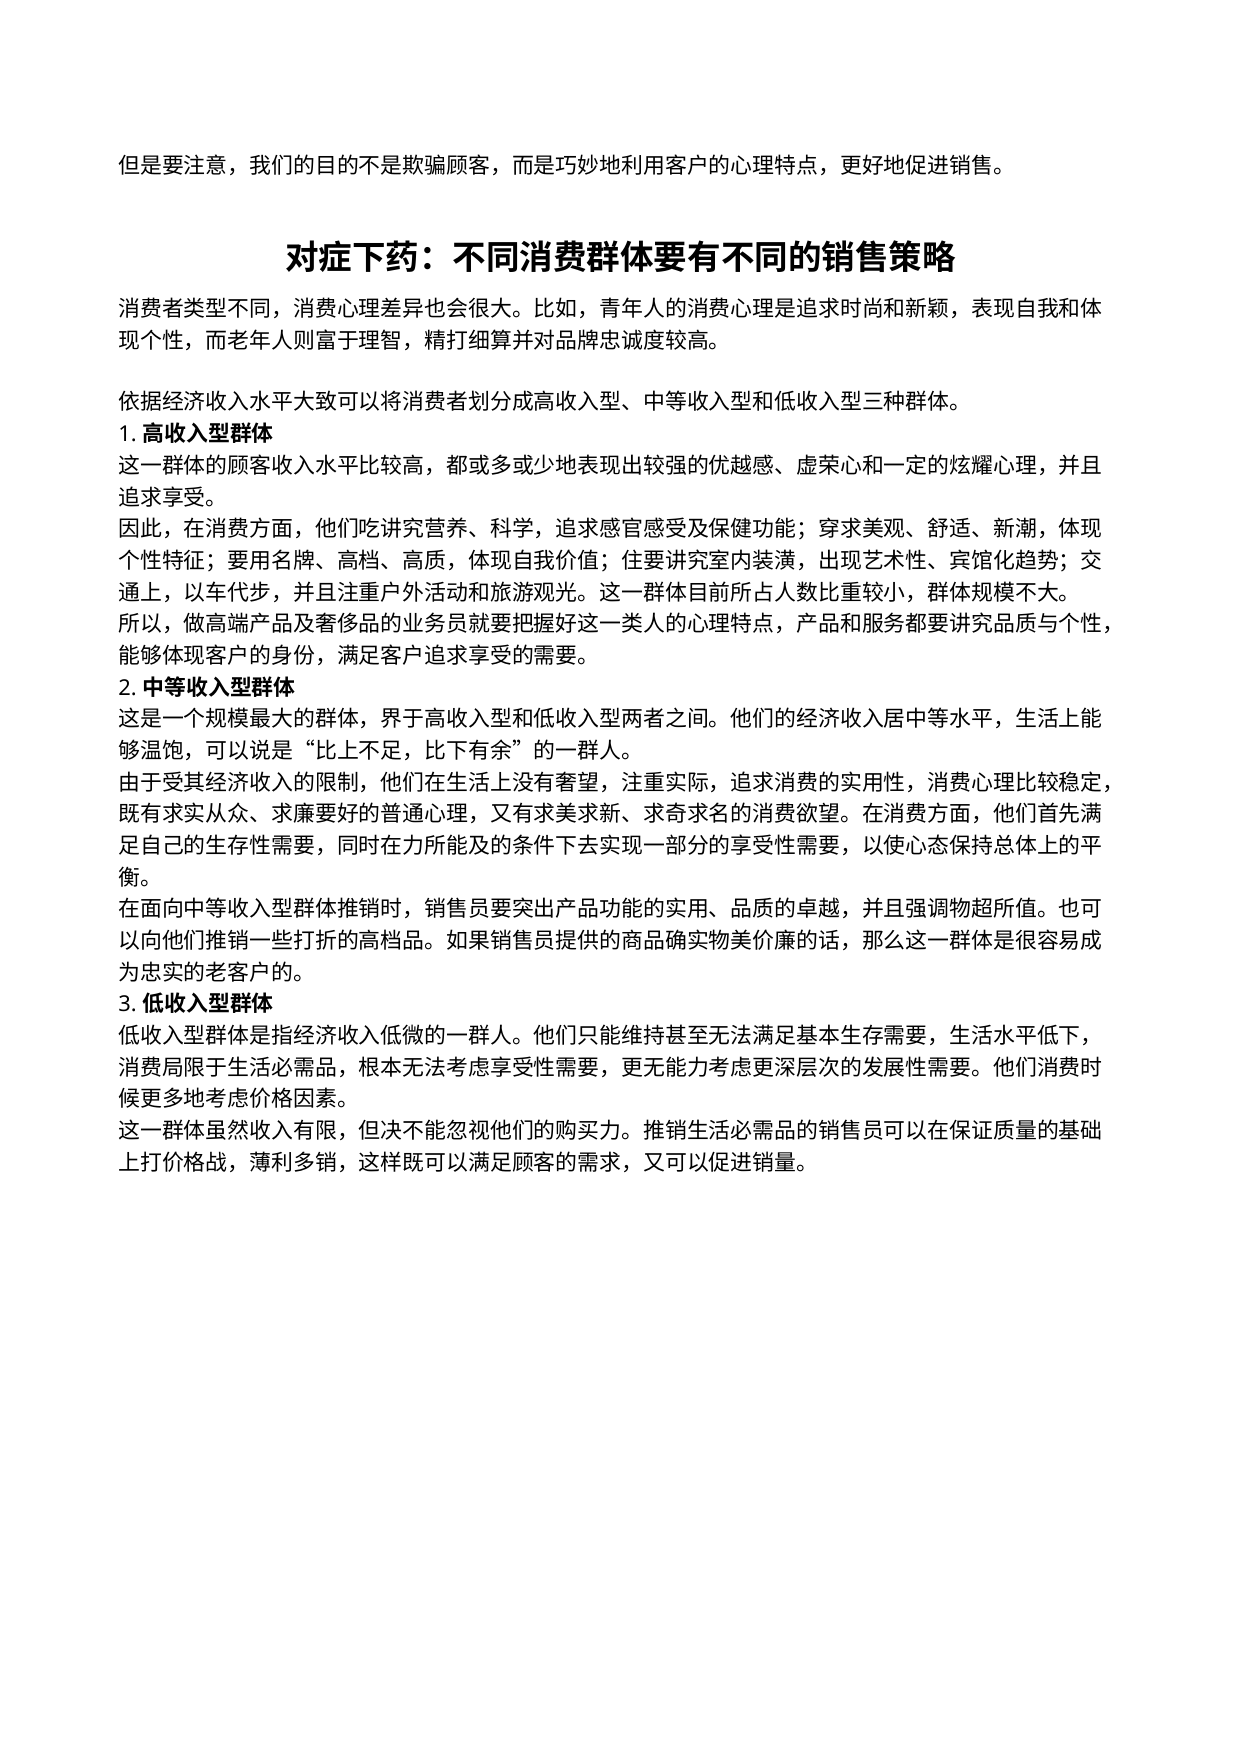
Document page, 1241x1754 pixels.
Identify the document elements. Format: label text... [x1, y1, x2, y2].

text 低收入型群体是指经济收入低微的一群人。他们只能维持甚至无法满足基本生存需要，生活水平低下，消费局限于生活必需品，根本无法考虑享受性需要，更无能力考虑更深层次的发展性需要。他们消费时候更多地考虑价格因素。 [118, 1018, 1122, 1113]
text 所以，做高端产品及奢侈品的业务员就要把握好这一类人的心理特点，产品和服务都要讲究品质与个性，能够体现客户的身份，满足客户追求享受的需要。 [118, 606, 1122, 669]
subtitle 对症下药：不同消费群体要有不同的销售策略 [118, 230, 1122, 279]
text 1. 高收入型群体 [118, 416, 1122, 448]
text 2. 中等收入型群体 [118, 669, 1122, 701]
text 这一群体虽然收入有限，但决不能忽视他们的购买力。推销生活必需品的销售员可以在保证质量的基础上打价格战，薄利多销，这样既可以满足顾客的需求，又可以促进销量。 [118, 1113, 1122, 1176]
text 由于受其经济收入的限制，他们在生活上没有奢望，注重实际，追求消费的实用性，消费心理比较稳定，既有求实从众、求廉要好的普通心理，又有求美求新、求奇求名的消费欲望。在消费方面，他们首先满足自己的生存性需要，同时在力所能及的条件下去实现一部分的享受性需要，以使心态保持总体上的平衡。 [118, 764, 1122, 891]
text 依据经济收入水平大致可以将消费者划分成高收入型、中等收入型和低收入型三种群体。 [118, 384, 1122, 416]
text 因此，在消费方面，他们吃讲究营养、科学，追求感官感受及保健功能；穿求美观、舒适、新潮，体现个性特征；要用名牌、高档、高质，体现自我价值；住要讲究室内装潢，出现艺术性、宾馆化趋势；交通上，以车代步，并且注重户外活动和旅游观光。这一群体目前所占人数比重较小，群体规模不大。 [118, 511, 1122, 606]
text 这一群体的顾客收入水平比较高，都或多或少地表现出较强的优越感、虚荣心和一定的炫耀心理，并且追求享受。 [118, 448, 1122, 511]
text 这是一个规模最大的群体，界于高收入型和低收入型两者之间。他们的经济收入居中等水平，生活上能够温饱，可以说是“比上不足，比下有余”的一群人。 [118, 701, 1122, 764]
text 3. 低收入型群体 [118, 986, 1122, 1018]
text 消费者类型不同，消费心理差异也会很大。比如，青年人的消费心理是追求时尚和新颖，表现自我和体现个性，而老年人则富于理智，精打细算并对品牌忠诚度较高。 [118, 291, 1122, 354]
text 在面向中等收入型群体推销时，销售员要突出产品功能的实用、品质的卓越，并且强调物超所值。也可以向他们推销一些打折的高档品。如果销售员提供的商品确实物美价廉的话，那么这一群体是很容易成为忠实的老客户的。 [118, 891, 1122, 986]
text 但是要注意，我们的目的不是欺骗顾客，而是巧妙地利用客户的心理特点，更好地促进销售。 [118, 148, 1122, 179]
